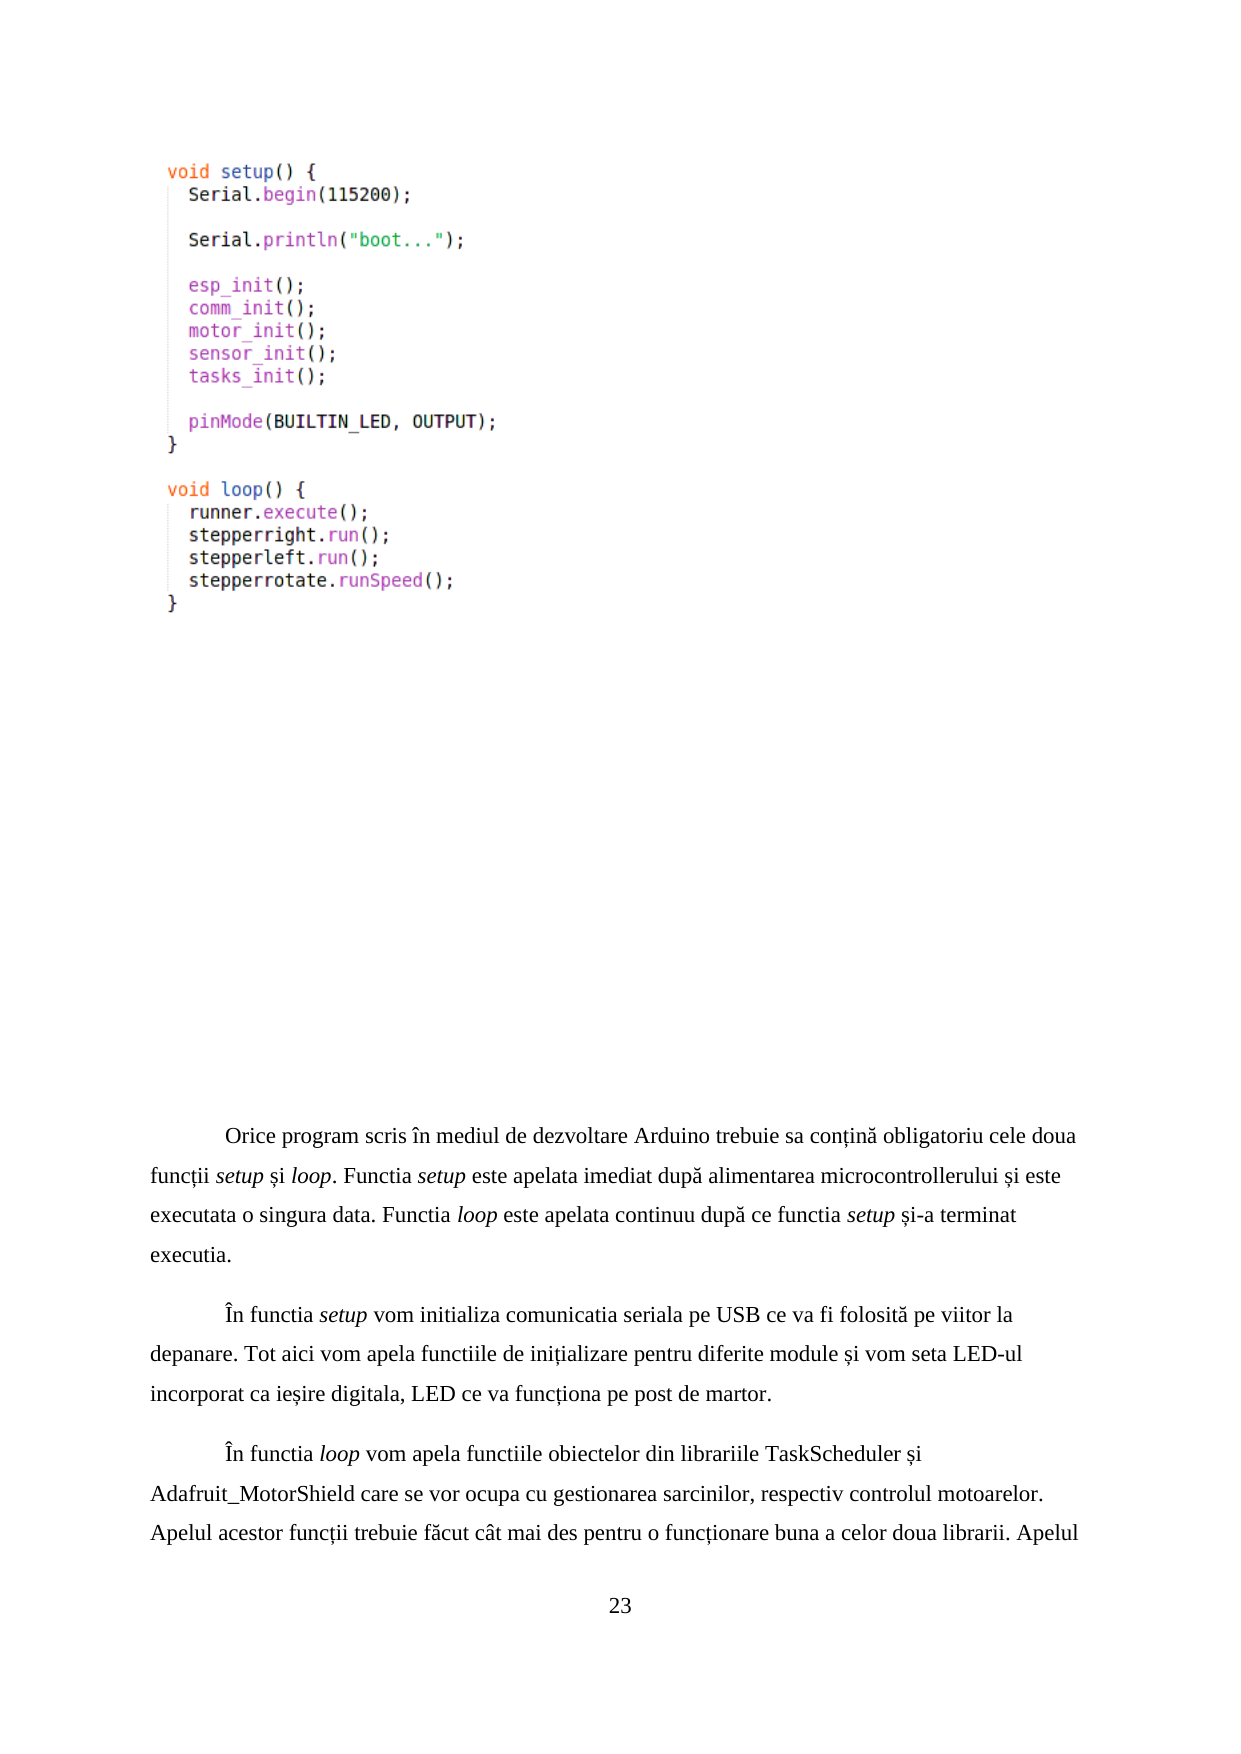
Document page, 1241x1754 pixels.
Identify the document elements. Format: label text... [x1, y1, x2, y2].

picture [150, 150, 1091, 627]
text În functia loop vom apela functiile obiectelor din librariile TaskScheduler și Adafruit_MotorShield care se vor ocupa cu gestionarea sarcinilor, respectiv controlul motoarelor. Apelul acestor funcții trebuie făcut cât mai des pentru o funcționare buna a celor doua librarii. Apelul [150, 1440, 1090, 1546]
text În functia setup vom initializa comunicatia seriala pe USB ce va fi folosită pe viitor la depanare. Tot aici vom apela functiile de inițializare pentru diferite module și vom seta LED-ul incorporat ca ieșire digitala, LED ce va funcționa pe post de martor. [150, 1301, 1090, 1406]
text Orice program scris în mediul de dezvoltare Arduino trebuie sa conțină obligatoriu cele doua funcții setup și loop. Functia setup este apelata imediat după alimentarea microcontrollerului și este executata o singura data. Functia loop este apelata continuu după ce functia setup și-a terminat executia. [150, 1122, 1090, 1267]
